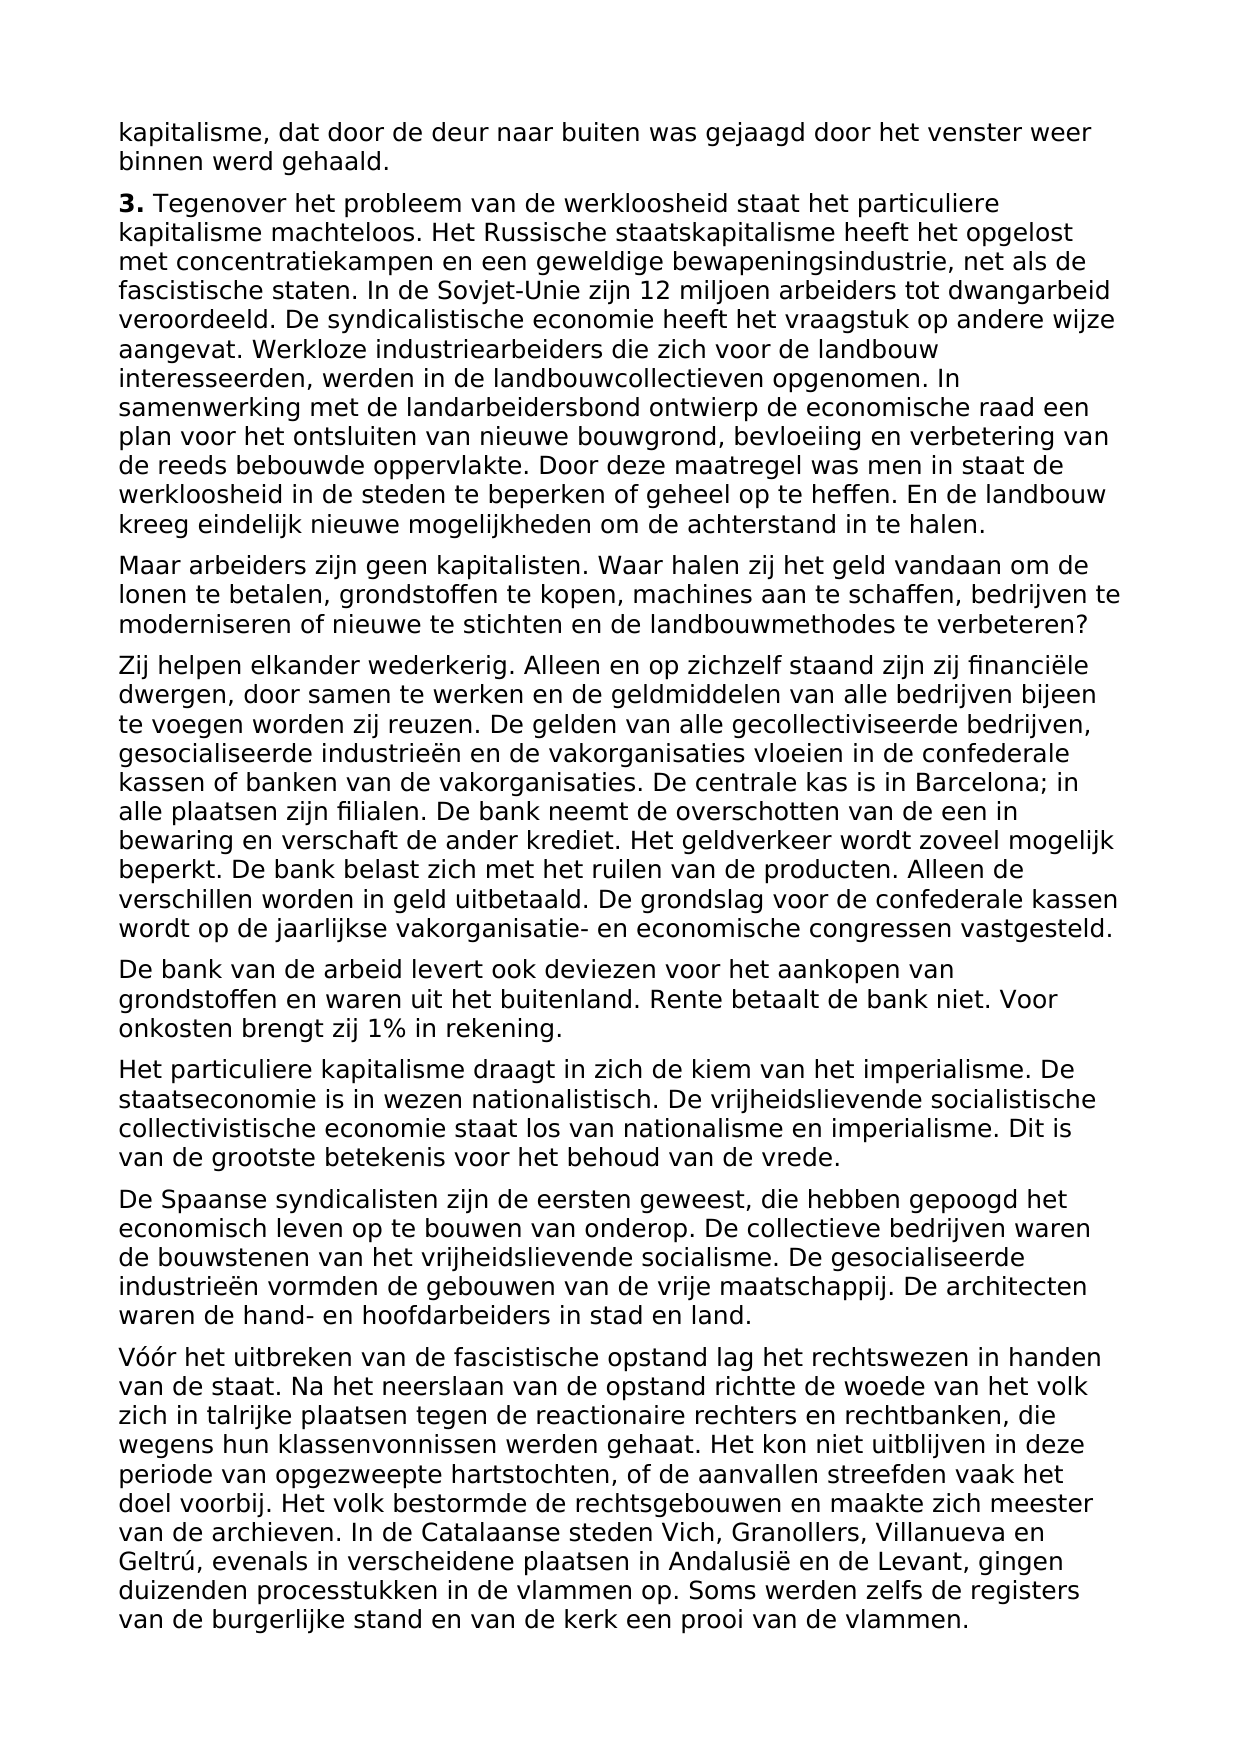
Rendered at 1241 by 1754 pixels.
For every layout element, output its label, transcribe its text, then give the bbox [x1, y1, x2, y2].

text 3. Tegenover het probleem van de werkloosheid staat het particuliere kapitalisme machteloos. Het Russische staatskapitalisme heeft het opgelost met concentratiekampen en een geweldige bewapeningsindustrie, net als de fascistische staten. In de Sovjet-Unie zijn 12 miljoen arbeiders tot dwangarbeid veroordeeld. De syndicalistische economie heeft het vraagstuk op andere wijze aangevat. Werkloze industriearbeiders die zich voor de landbouw interesseerden, werden in de landbouwcollectieven opgenomen. In samenwerking met de landarbeidersbond ontwierp de economische raad een plan voor het ontsluiten van nieuwe bouwgrond, bevloeiing en verbetering van de reeds bebouwde oppervlakte. Door deze maatregel was men in staat de werkloosheid in de steden te beperken of geheel op te heffen. En de landbouw kreeg eindelijk nieuwe mogelijkheden om de achterstand in te halen. [118, 189, 1122, 539]
text Vóór het uitbreken van de fascistische opstand lag het rechtswezen in handen van de staat. Na het neerslaan van de opstand richtte de woede van het volk zich in talrijke plaatsen tegen de reactionaire rechters en rechtbanken, die wegens hun klassenvonnissen werden gehaat. Het kon niet uitblijven in deze periode van opgezweepte hartstochten, of de aanvallen streefden vaak het doel voorbij. Het volk bestormde de rechtsgebouwen en maakte zich meester van de archieven. In de Catalaanse steden Vich, Granollers, Villanueva en Geltrú, evenals in verscheidene plaatsen in Andalusië en de Levant, gingen duizenden processtukken in de vlammen op. Soms werden zelfs de registers van de burgerlijke stand en van de kerk een prooi van de vlammen. [118, 1343, 1122, 1635]
text Maar arbeiders zijn geen kapitalisten. Waar halen zij het geld vandaan om de lonen te betalen, grondstoffen te kopen, machines aan te schaffen, bedrijven te moderniseren of nieuwe te stichten en de landbouwmethodes te verbeteren? [118, 551, 1122, 639]
text De Spaanse syndicalisten zijn de eersten geweest, die hebben gepoogd het economisch leven op te bouwen van onderop. De collectieve bedrijven waren de bouwstenen van het vrijheidslievende socialisme. De gesocialiseerde industrieën vormden de gebouwen van de vrije maatschappij. De architecten waren de hand- en hoofdarbeiders in stad en land. [118, 1185, 1122, 1331]
text De bank van de arbeid levert ook deviezen voor het aankopen van grondstoffen en waren uit het buitenland. Rente betaalt de bank niet. Voor onkosten brengt zij 1% in rekening. [118, 956, 1122, 1043]
text Zij helpen elkander wederkerig. Alleen en op zichzelf staand zijn zij financiële dwergen, door samen te werken en de geldmiddelen van alle bedrijven bijeen te voegen worden zij reuzen. De gelden van alle gecollectiviseerde bedrijven, gesocialiseerde industrieën en de vakorganisaties vloeien in de confederale kassen of banken van de vakorganisaties. De centrale kas is in Barcelona; in alle plaatsen zijn filialen. De bank neemt de overschotten van de een in bewaring en verschaft de ander krediet. Het geldverkeer wordt zoveel mogelijk beperkt. De bank belast zich met het ruilen van de producten. Alleen de verschillen worden in geld uitbetaald. De grondslag voor de confederale kassen wordt op de jaarlijkse vakorganisatie- en economische congressen vastgesteld. [118, 651, 1122, 943]
text kapitalisme, dat door de deur naar buiten was gejaagd door het venster weer binnen werd gehaald. [118, 118, 1122, 176]
text Het particuliere kapitalisme draagt in zich de kiem van het imperialisme. De staatseconomie is in wezen nationalistisch. De vrijheidslievende socialistische collectivistische economie staat los van nationalisme en imperialisme. Dit is van de grootste betekenis voor het behoud van de vrede. [118, 1056, 1122, 1172]
